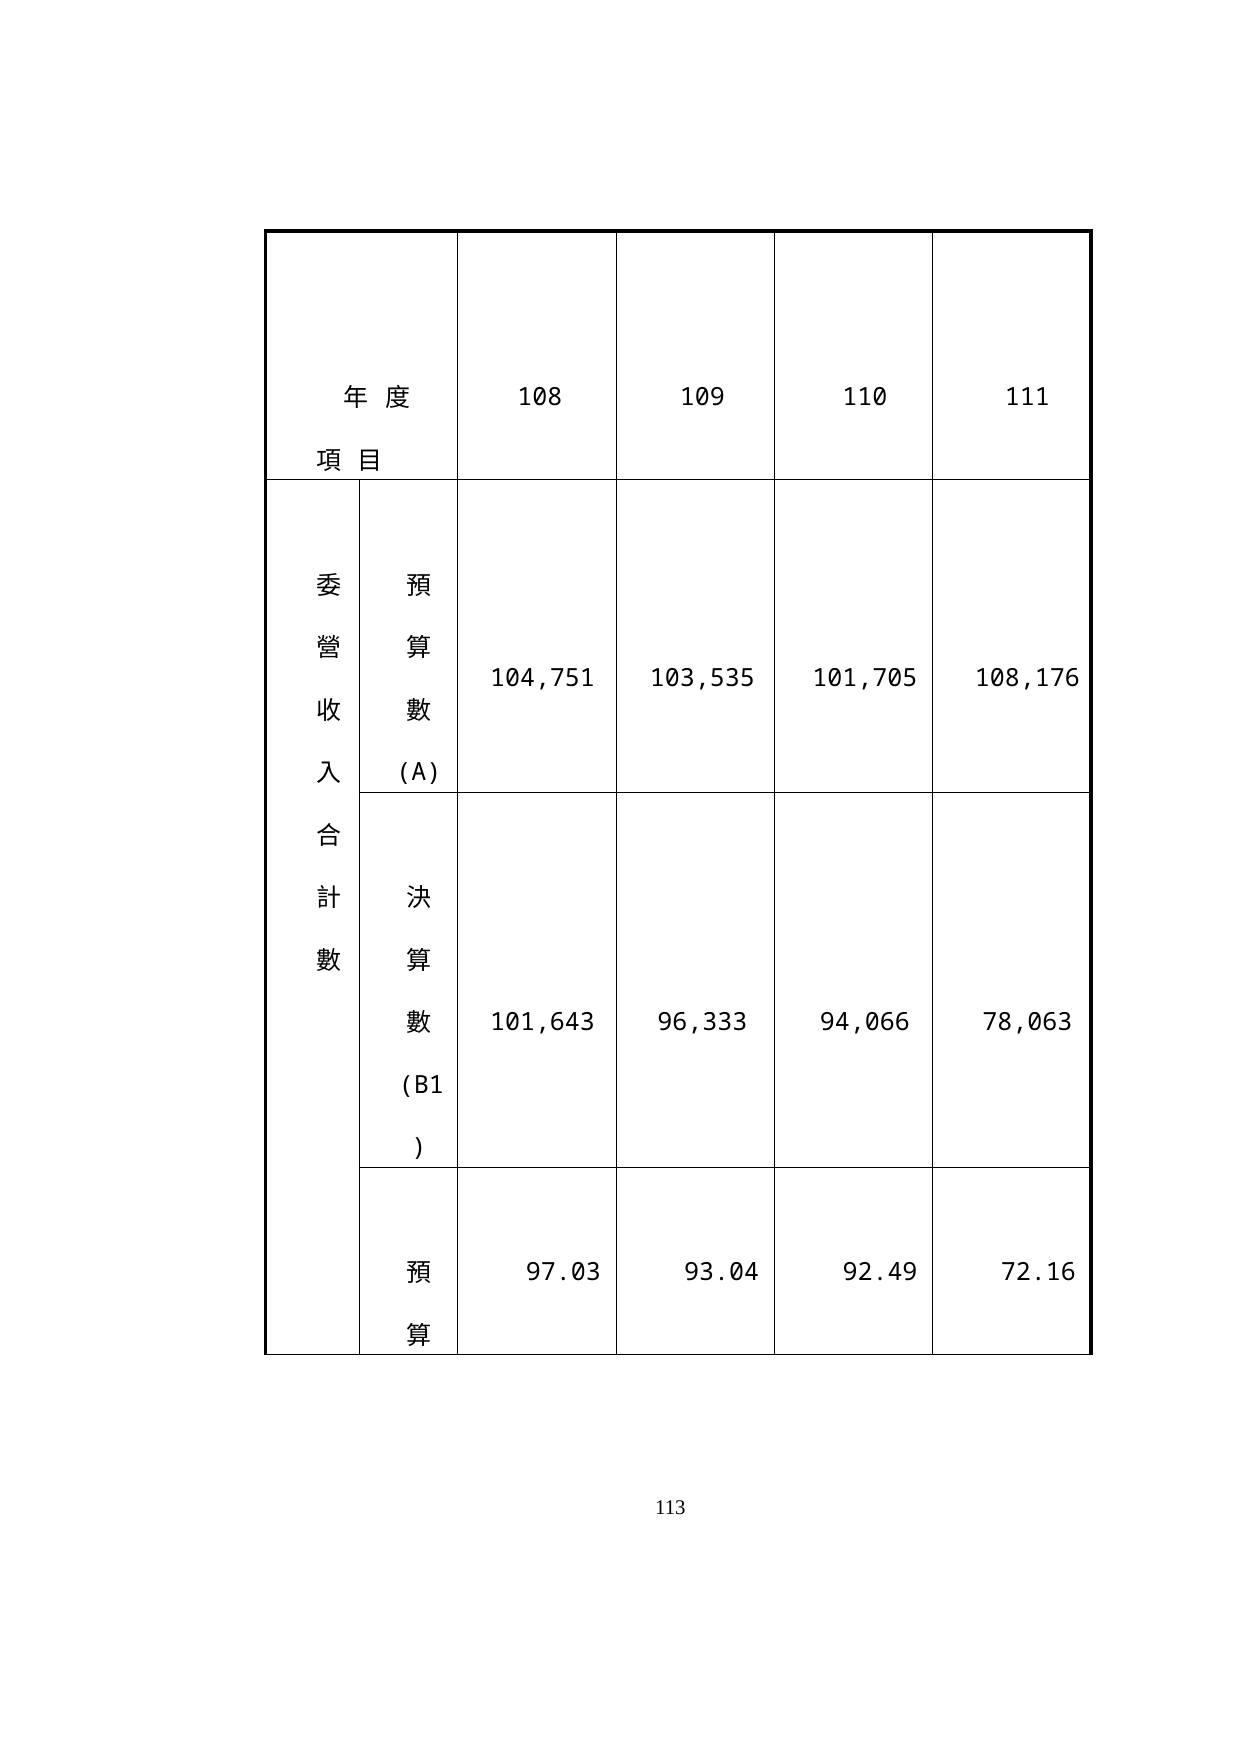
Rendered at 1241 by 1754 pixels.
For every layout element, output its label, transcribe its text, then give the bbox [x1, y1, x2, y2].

table_cell 72.16 [933, 1168, 1089, 1354]
table_cell 101,643 [458, 793, 616, 1167]
table_cell 預算數 (A) [360, 480, 457, 792]
table_header 108 [458, 233, 616, 479]
table_cell 108,176 [933, 480, 1089, 792]
table_header 110 [775, 233, 932, 479]
table_cell 決算數 (B1) [360, 793, 457, 1167]
table_cell 委營 收入 合計數 [267, 480, 359, 1354]
table_cell 101,705 [775, 480, 932, 792]
table_header 111 [933, 233, 1089, 479]
table_cell 92.49 [775, 1168, 932, 1354]
table_cell 預算 [360, 1168, 457, 1354]
table_cell 104,751 [458, 480, 616, 792]
table_cell 78,063 [933, 793, 1089, 1167]
table_cell 97.03 [458, 1168, 616, 1354]
table_cell 93.04 [617, 1168, 774, 1354]
table_cell 94,066 [775, 793, 932, 1167]
table_cell 103,535 [617, 480, 774, 792]
table_header 年度 項目 [267, 233, 457, 479]
table_header 109 [617, 233, 774, 479]
table_cell 96,333 [617, 793, 774, 1167]
